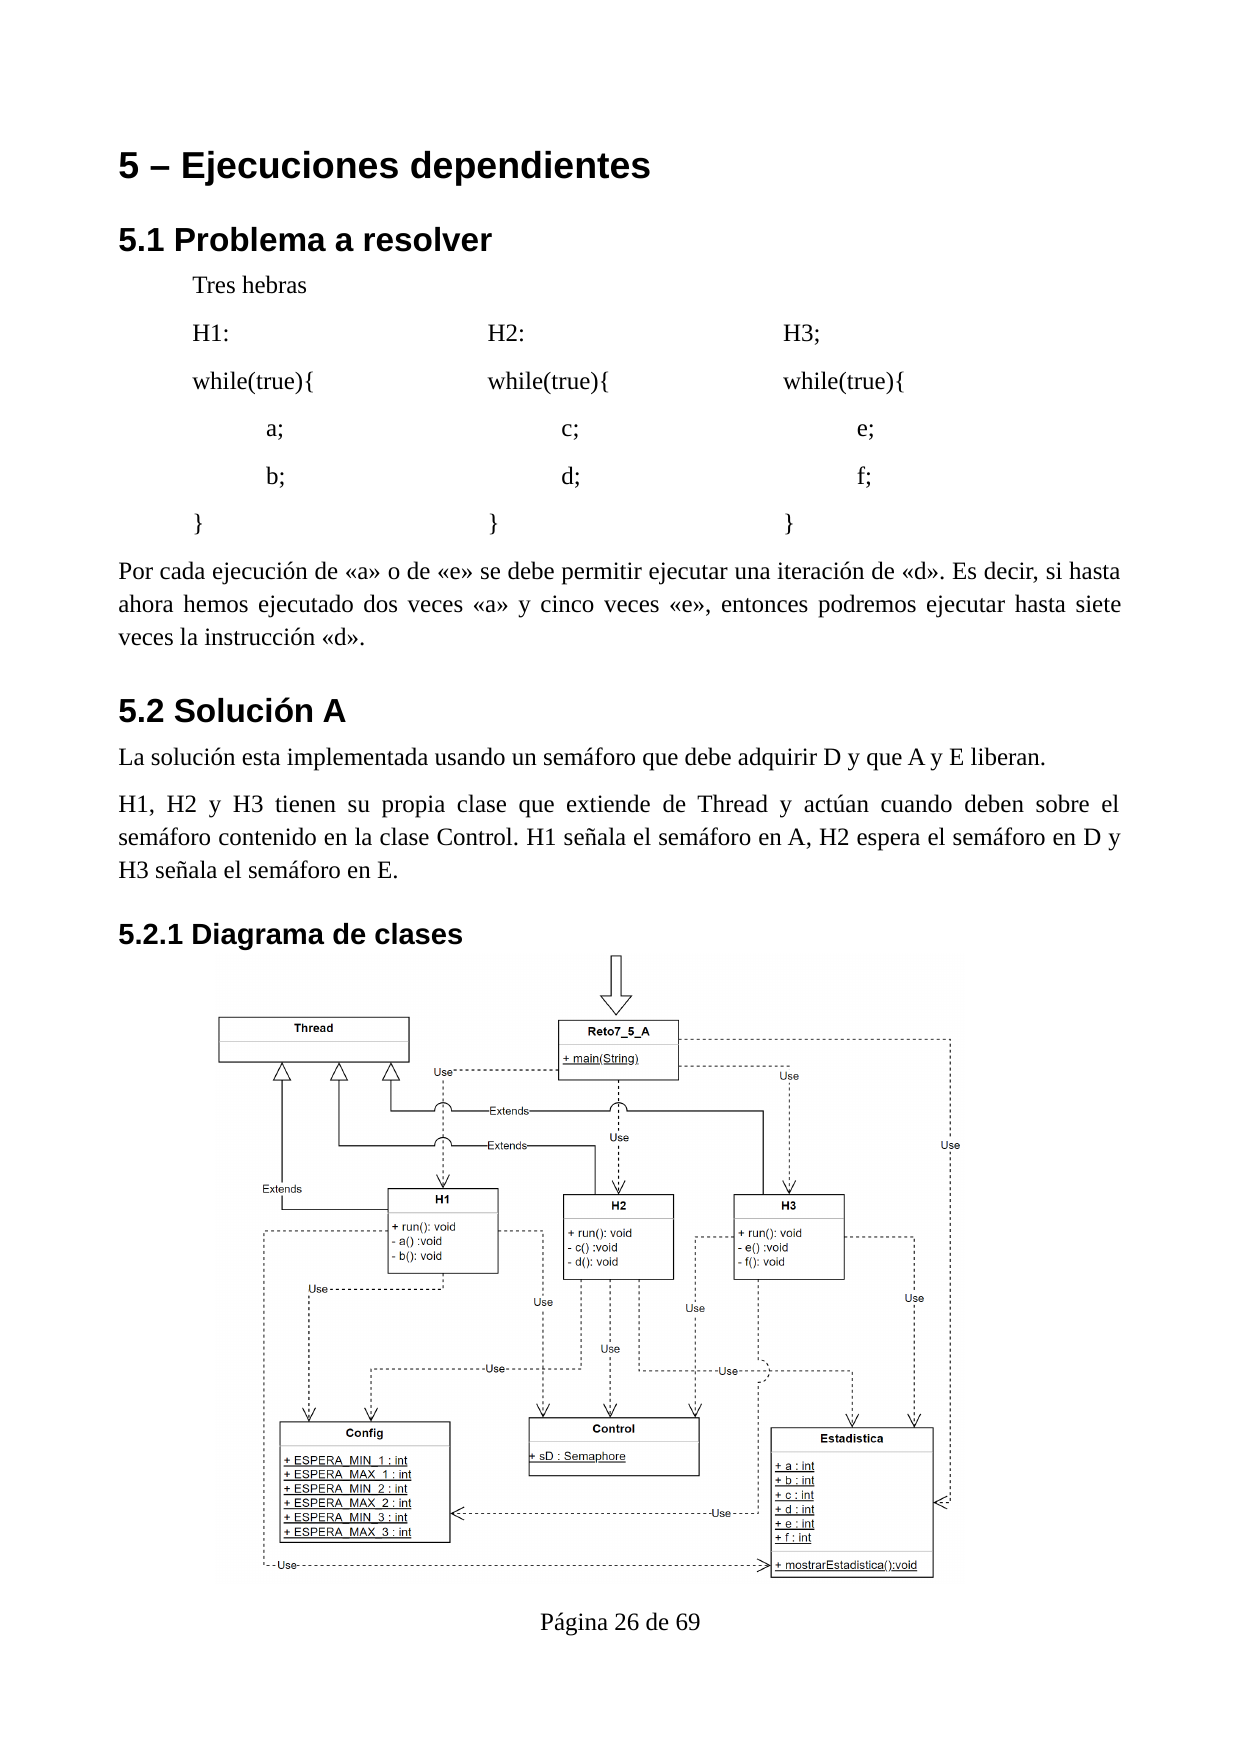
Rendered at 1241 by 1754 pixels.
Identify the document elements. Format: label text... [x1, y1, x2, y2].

text H1, H2 y H3 tienen su propia clase que extiende de Thread y actúan cuando deben sobre el semáforo contenido en la clase Control. H1 señala el semáforo en A, H2 espera el semáforo en D y H3 señala el semáforo en E. [118, 789, 1122, 884]
subtitle 5.2.1 Diagrama de clases [118, 917, 1122, 951]
text a; c; e; [118, 413, 1122, 442]
subtitle 5.1 Problema a resolver [118, 219, 1122, 258]
text } } } [118, 508, 1122, 537]
picture [215, 953, 966, 1584]
text H1: H2: H3; [118, 318, 1122, 347]
text b; d; f; [118, 461, 1122, 490]
subtitle 5 – Ejecuciones dependientes [118, 143, 1122, 186]
subtitle 5.2 Solución A [118, 691, 1122, 729]
text Por cada ejecución de «a» o de «e» se debe permitir ejecutar una iteración de «d». Es decir, si hasta ahora hemos ejecutado dos veces «a» y cinco veces «e», entonces podremos ejecutar hasta siete veces la instrucción «d». [118, 556, 1122, 651]
text Tres hebras [118, 271, 1122, 299]
text while(true){ while(true){ while(true){ [118, 366, 1122, 394]
text La solución esta implementada usando un semáforo que debe adquirir D y que A y E liberan. [118, 742, 1122, 770]
